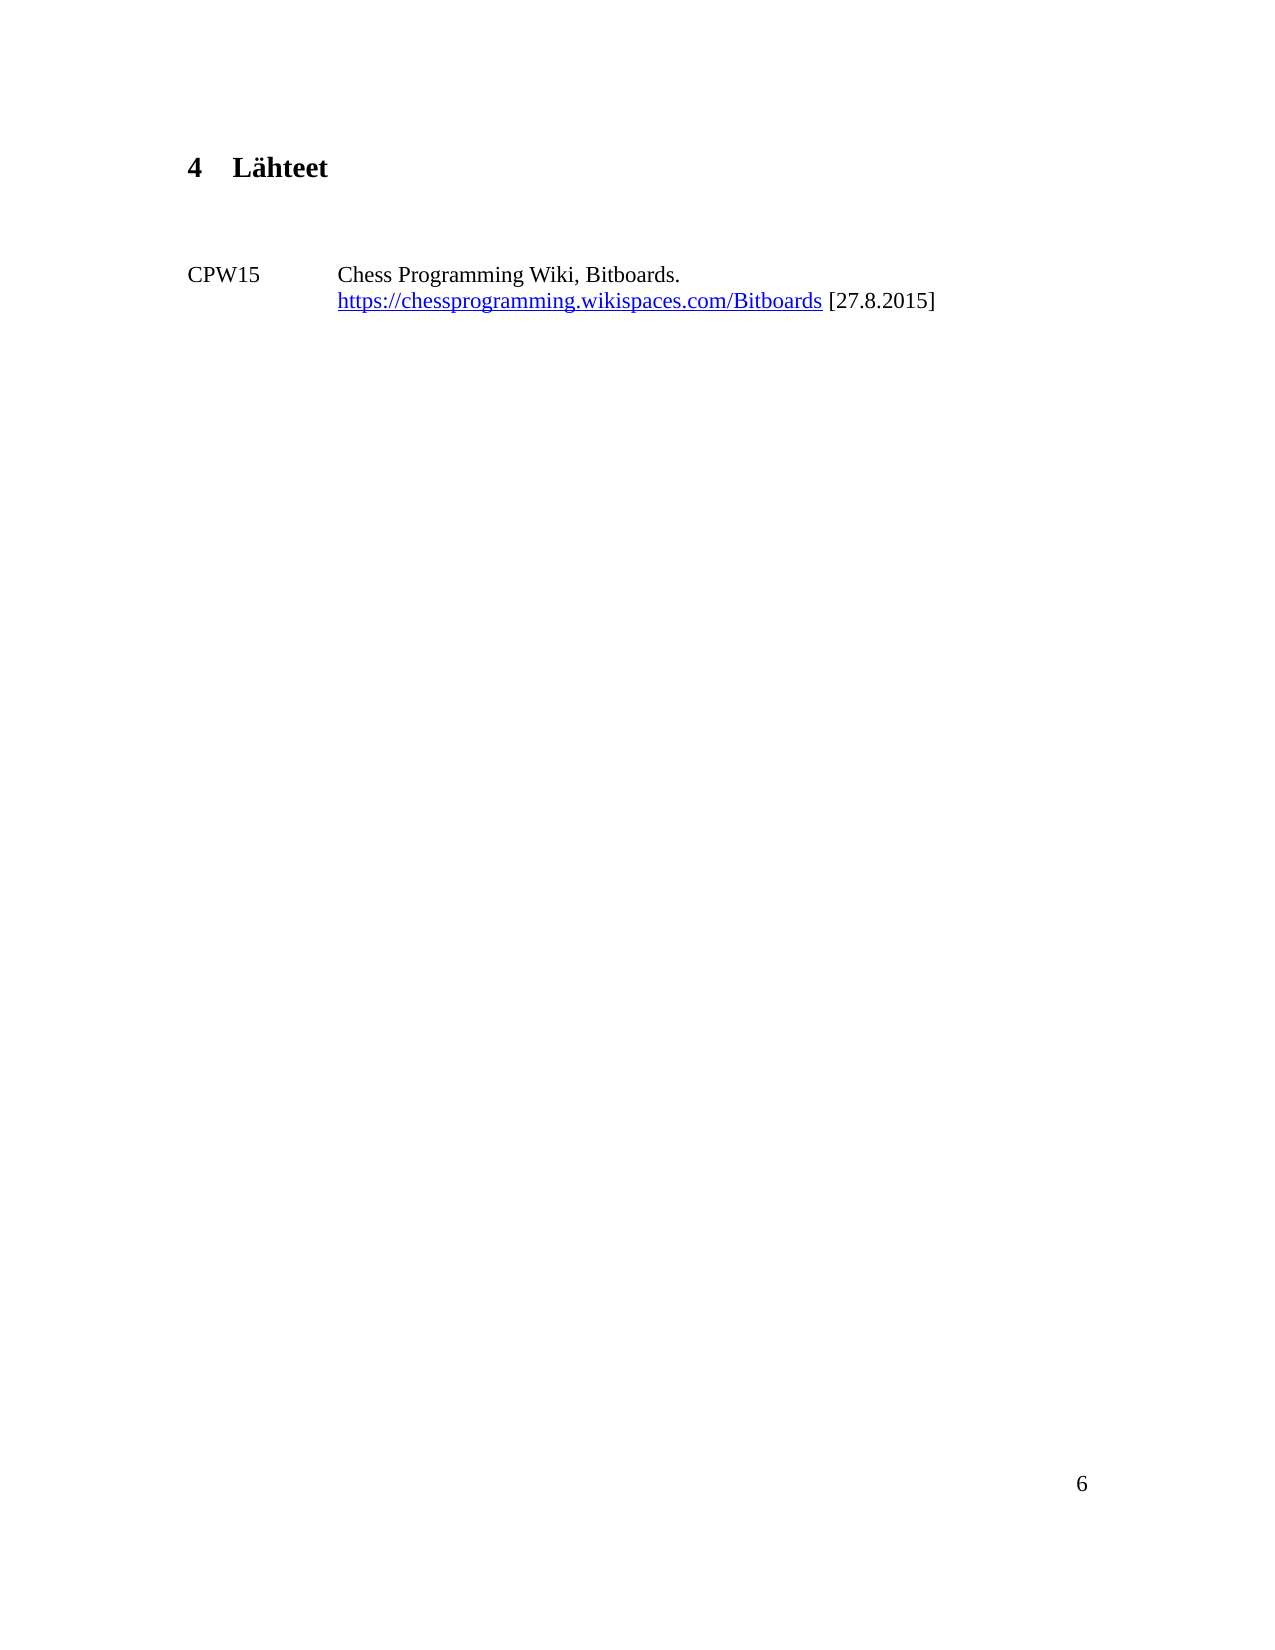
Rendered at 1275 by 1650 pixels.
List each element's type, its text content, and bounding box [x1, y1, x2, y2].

subtitle Lähteet [187, 150, 1087, 183]
text CPW15 Chess Programming Wiki, Bitboards. https://chessprogramming.wikispaces.com/Bitboards [27.8.2015] [187, 261, 1087, 313]
